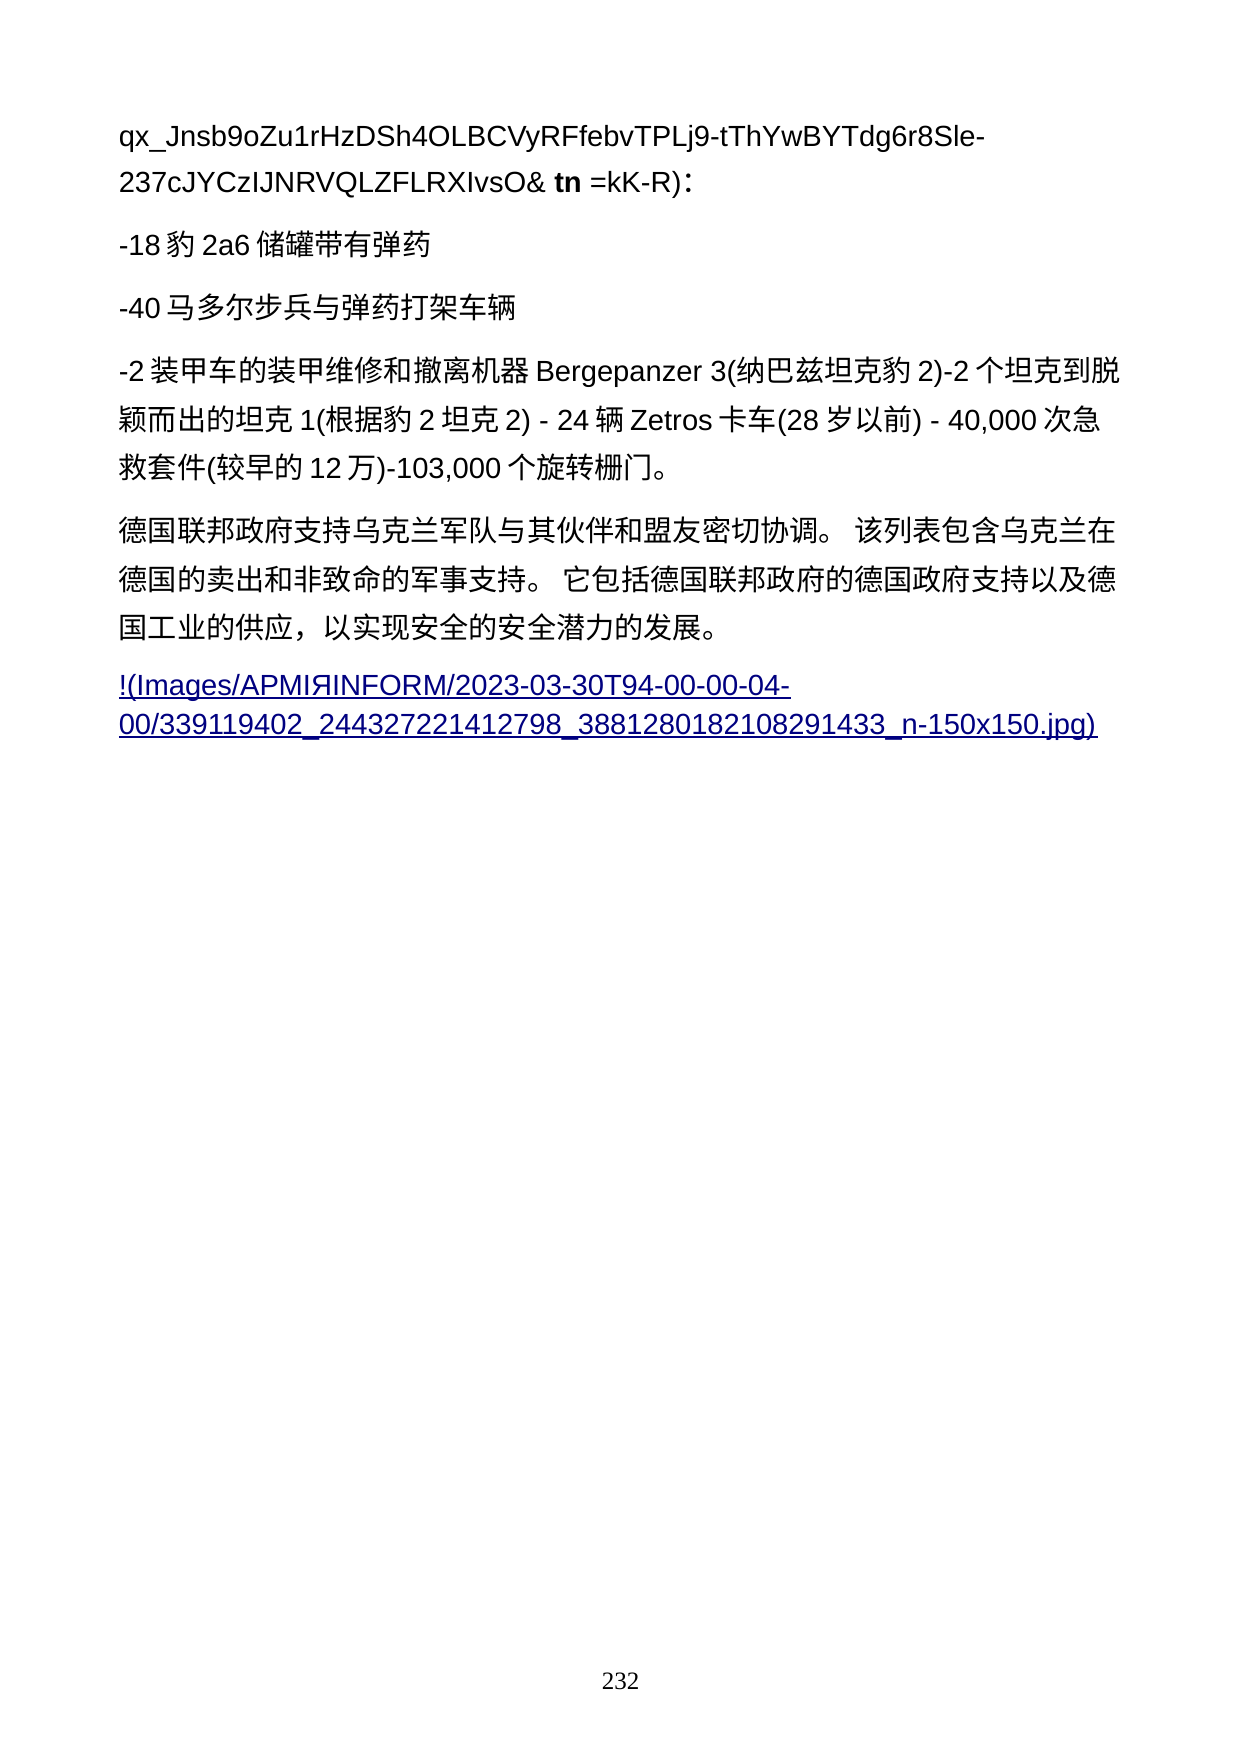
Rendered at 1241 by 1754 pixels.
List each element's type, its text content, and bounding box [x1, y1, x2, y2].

text !(Images/AРМІЯINFORM/2023-03-30T94-00-00-04-00/339119402_244327221412798_3881280182108291433_n-150x150.jpg) [118, 668, 1122, 740]
text -18豹2a6储罐带有弹药 [118, 221, 1122, 264]
text -40马多尔步兵与弹药打架车辆 [118, 284, 1122, 327]
text -2装甲车的装甲维修和撤离机器Bergepanzer 3(纳巴兹坦克豹2)-2个坦克到脱颖而出的坦克1(根据豹2坦克2) - 24辆Zetros卡车(28岁以前) - 40,000次急救套件(较早的12万)-103,000个旋转栅门。 [118, 348, 1122, 487]
text qx_Jnsb9oZu1rHzDSh4OLBCVyRFfebvTPLj9-tThYwBYTdg6r8Sle-237cJYCzIJNRVQLZFLRXIvsO& tn =kK-R)： [118, 118, 1122, 201]
text 德国联邦政府支持乌克兰军队与其伙伴和盟友密切协调。 该列表包含乌克兰在德国的卖出和非致命的军事支持。 它包括德国联邦政府的德国政府支持以及德国工业的供应，以实现安全的安全潜力的发展。 [118, 508, 1122, 647]
